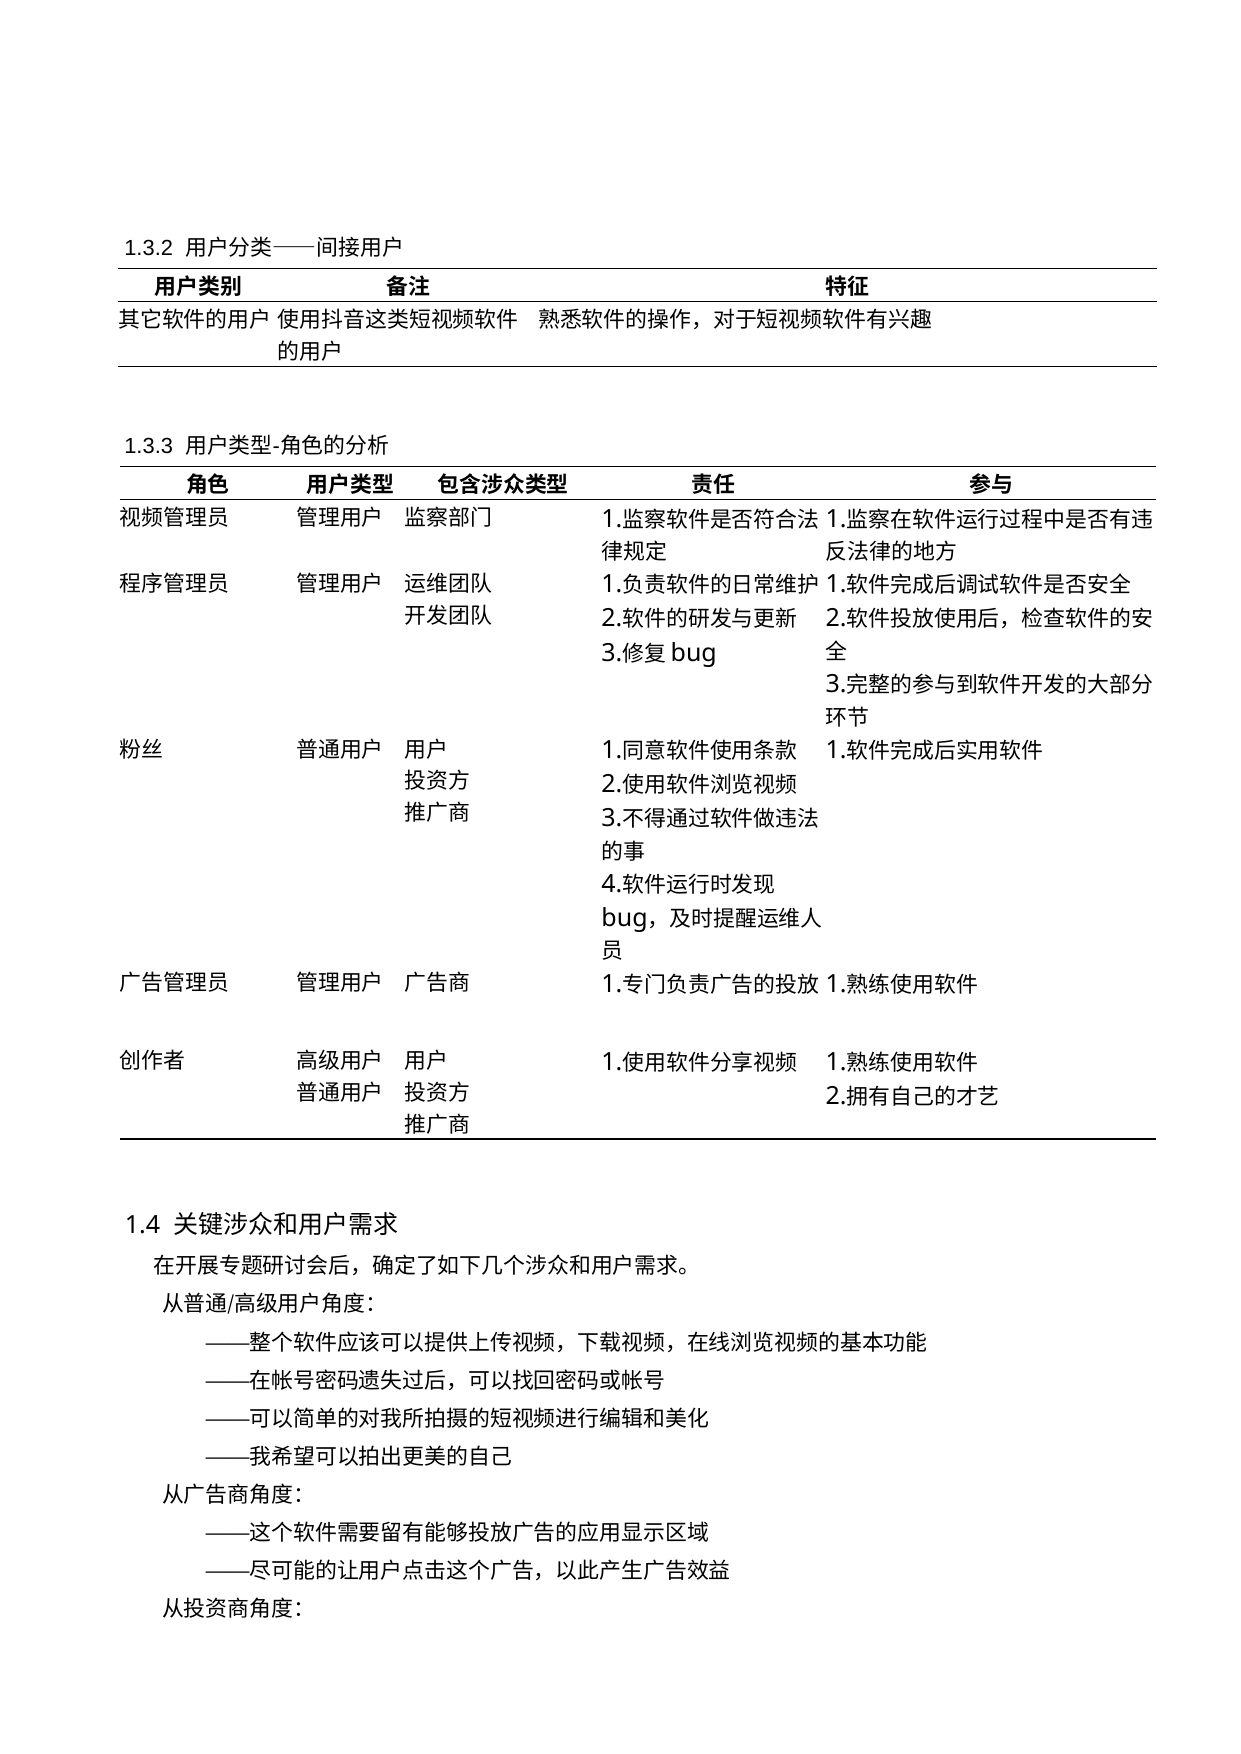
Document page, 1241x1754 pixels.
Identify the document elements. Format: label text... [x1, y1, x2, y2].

text 在开展专题研讨会后，确定了如下几个涉众和用户需求。 [118, 1248, 1122, 1280]
table_cell 其它软件的用户 [118, 302, 278, 366]
table_cell 1.使用软件分享视频 [601, 1043, 825, 1138]
text ——这个软件需要留有能够投放广告的应用显示区域 [118, 1515, 1122, 1547]
text ——可以简单的对我所拍摄的短视频进行编辑和美化 [118, 1401, 1122, 1432]
table_cell 广告商 [404, 965, 601, 1043]
table_cell 管理用户 [296, 500, 404, 566]
table_cell 运维团队 开发团队 [404, 566, 601, 732]
subtitle 关键涉众和用户需求 [118, 1205, 1122, 1241]
table_cell 1.监察软件是否符合法律规定 [601, 500, 825, 566]
table_cell 1.监察在软件运行过程中是否有违反法律的地方 [825, 500, 1156, 566]
subtitle 用户类型-角色的分析 [118, 428, 1122, 459]
table_cell 广告管理员 [120, 965, 296, 1043]
table_cell 熟悉软件的操作，对于短视频软件有兴趣 [538, 302, 1157, 366]
table_header 备注 [278, 269, 538, 301]
table_cell 创作者 [120, 1043, 296, 1138]
table_cell 1.同意软件使用条款 2.使用软件浏览视频 3.不得通过软件做违法的事 4.软件运行时发现bug，及时提醒运维人员 [601, 732, 825, 965]
text ——我希望可以拍出更美的自己 [118, 1439, 1122, 1471]
table_cell 视频管理员 [120, 500, 296, 566]
table_header 包含涉众类型 [404, 467, 601, 499]
table_cell 用户 投资方 推广商 [404, 1043, 601, 1138]
table_cell 程序管理员 [120, 566, 296, 732]
table_cell 高级用户 普通用户 [296, 1043, 404, 1138]
subtitle 用户分类——间接用户 [118, 229, 1122, 261]
table_header 参与 [825, 467, 1156, 499]
table_header 用户类别 [118, 269, 278, 301]
table_cell 用户 投资方 推广商 [404, 732, 601, 965]
text ——整个软件应该可以提供上传视频，下载视频，在线浏览视频的基本功能 [118, 1324, 1122, 1356]
table_header 特征 [538, 269, 1157, 301]
table_cell 使用抖音这类短视频软件的用户 [278, 302, 538, 366]
table_cell 管理用户 [296, 566, 404, 732]
table_cell 1.负责软件的日常维护 2.软件的研发与更新 3.修复bug [601, 566, 825, 732]
table_cell 普通用户 [296, 732, 404, 965]
table_header 用户类型 [296, 467, 404, 499]
text 从投资商角度： [118, 1591, 1122, 1623]
text 从广告商角度： [118, 1477, 1122, 1509]
table_cell 管理用户 [296, 965, 404, 1043]
table_header 角色 [120, 467, 296, 499]
text 从普通/高级用户角度： [118, 1286, 1122, 1318]
text ——尽可能的让用户点击这个广告，以此产生广告效益 [118, 1553, 1122, 1585]
table_header 责任 [601, 467, 825, 499]
table_cell 1.软件完成后调试软件是否安全 2.软件投放使用后，检查软件的安全 3.完整的参与到软件开发的大部分环节 [825, 566, 1156, 732]
table_cell 1.软件完成后实用软件 [825, 732, 1156, 965]
table_cell 监察部门 [404, 500, 601, 566]
text ——在帐号密码遗失过后，可以找回密码或帐号 [118, 1363, 1122, 1394]
table_cell 1.熟练使用软件 [825, 965, 1156, 1043]
table_cell 粉丝 [120, 732, 296, 965]
table_cell 1.熟练使用软件 2.拥有自己的才艺 [825, 1043, 1156, 1138]
table_cell 1.专门负责广告的投放 [601, 965, 825, 1043]
